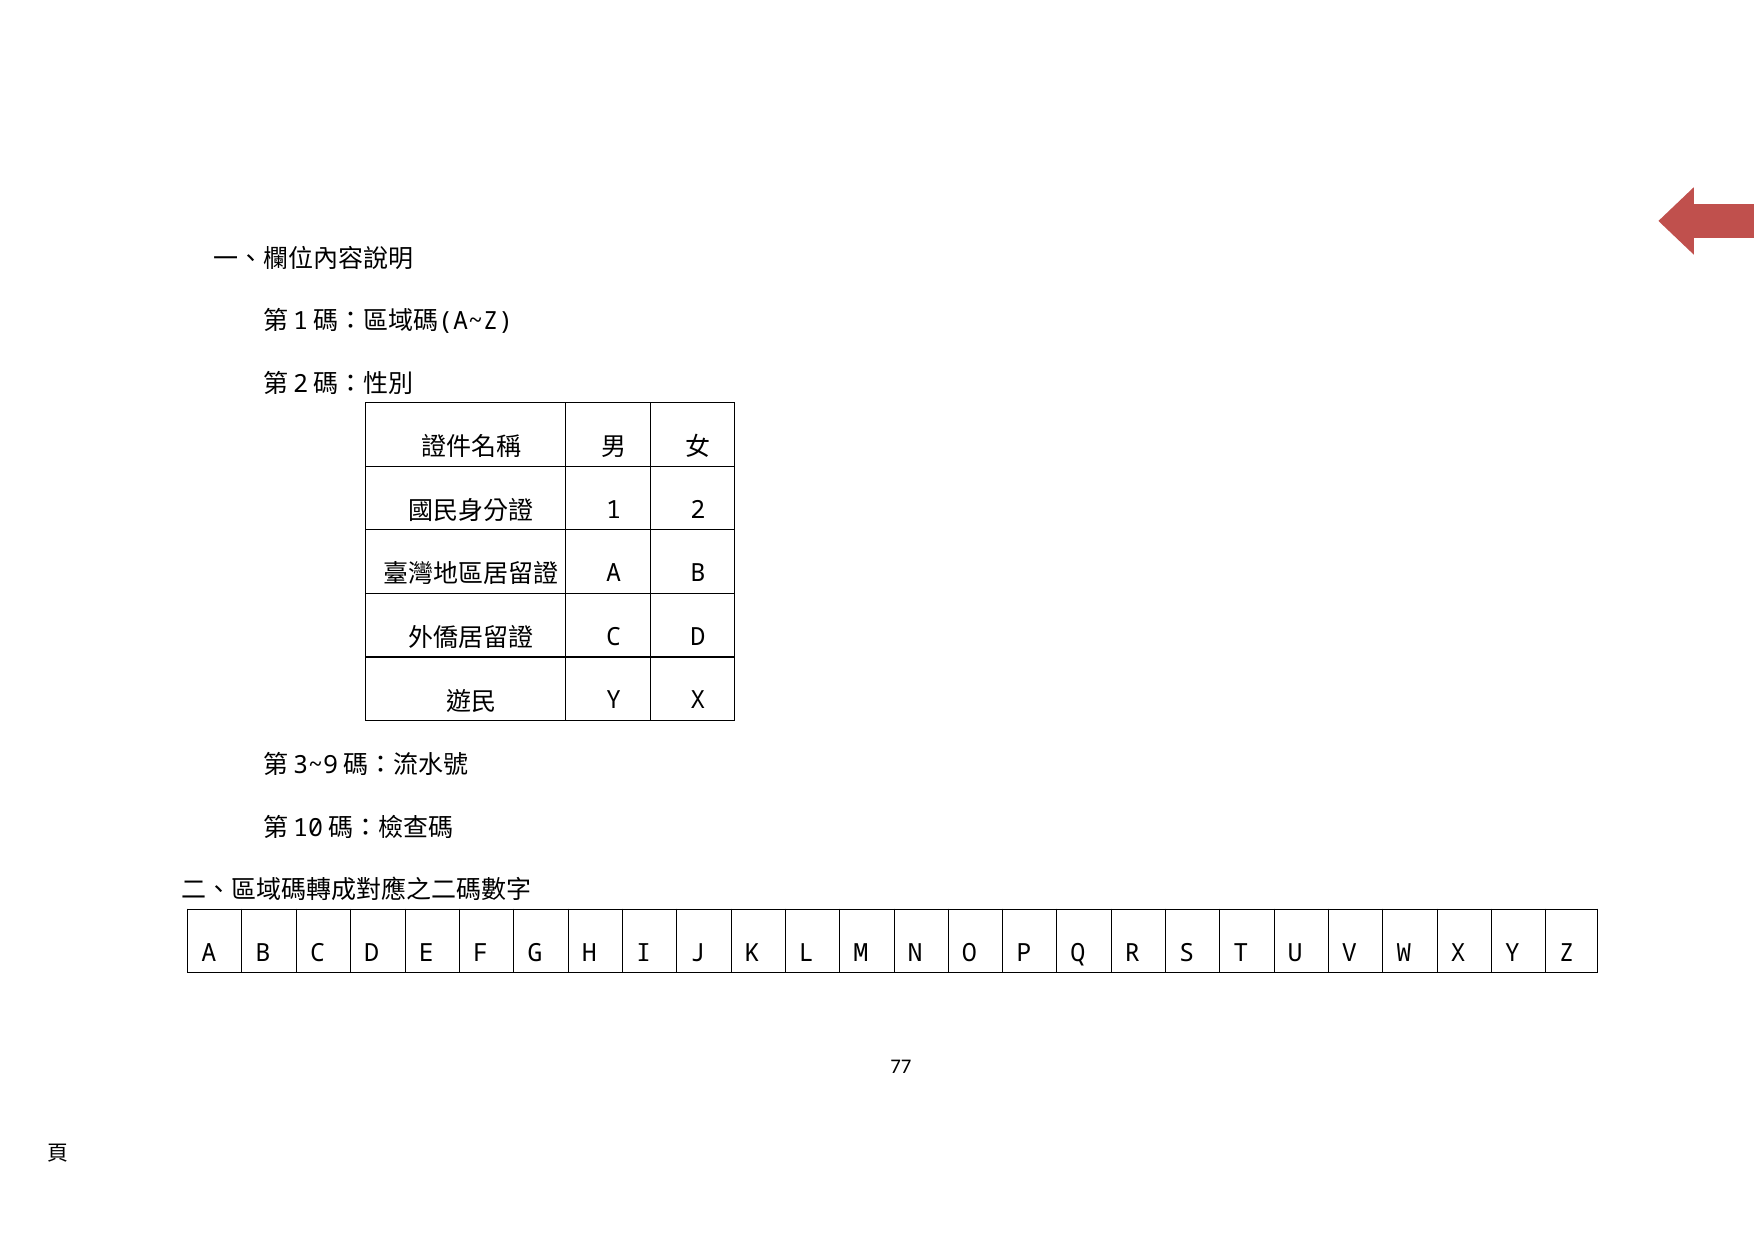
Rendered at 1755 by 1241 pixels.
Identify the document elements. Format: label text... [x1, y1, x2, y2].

table_header N [895, 910, 948, 972]
table_header A [188, 910, 241, 972]
table_header 證件名稱 [366, 403, 565, 466]
table_cell Y [566, 658, 650, 720]
table_header O [949, 910, 1002, 972]
table_header K [732, 910, 785, 972]
table_header V [1329, 910, 1382, 972]
table_cell 一、欄位內容說明 第1碼：區域碼(A~Z) 第2碼：性別 第3~9碼：流水號 第10碼：檢查碼 二、區域碼轉成對應之二碼數字 [177, 215, 1609, 973]
table_cell 外僑居留證 [366, 594, 565, 656]
table_header 女 [651, 403, 734, 466]
table_header W [1383, 910, 1437, 972]
table_header I [623, 910, 676, 972]
table_cell 1 [566, 467, 650, 529]
table_cell 遊民 [366, 658, 565, 720]
table_header 男 [566, 403, 650, 466]
table_cell 國民身分證 [366, 467, 565, 529]
table_cell C [566, 594, 650, 656]
table_header R [1112, 910, 1165, 972]
table_cell 臺灣地區居留證 [366, 530, 565, 593]
table_cell X [651, 658, 734, 720]
table_header H [569, 910, 622, 972]
table_header D [351, 910, 405, 972]
table_header X [1438, 910, 1491, 972]
table_header C [297, 910, 350, 972]
table_header Y [1492, 910, 1545, 972]
table_header G [514, 910, 568, 972]
table_header J [677, 910, 731, 972]
table_header Q [1057, 910, 1111, 972]
table_cell A [566, 530, 650, 593]
table_header U [1275, 910, 1328, 972]
table_header S [1166, 910, 1219, 972]
table_header F [460, 910, 513, 972]
table_header Z [1546, 910, 1597, 972]
table_header E [406, 910, 459, 972]
table_header M [840, 910, 894, 972]
table_header B [242, 910, 296, 972]
table_header L [786, 910, 839, 972]
table_header P [1003, 910, 1056, 972]
table_cell 2 [651, 467, 734, 529]
table_cell B [651, 530, 734, 593]
table_cell D [651, 594, 734, 656]
table_header T [1220, 910, 1274, 972]
